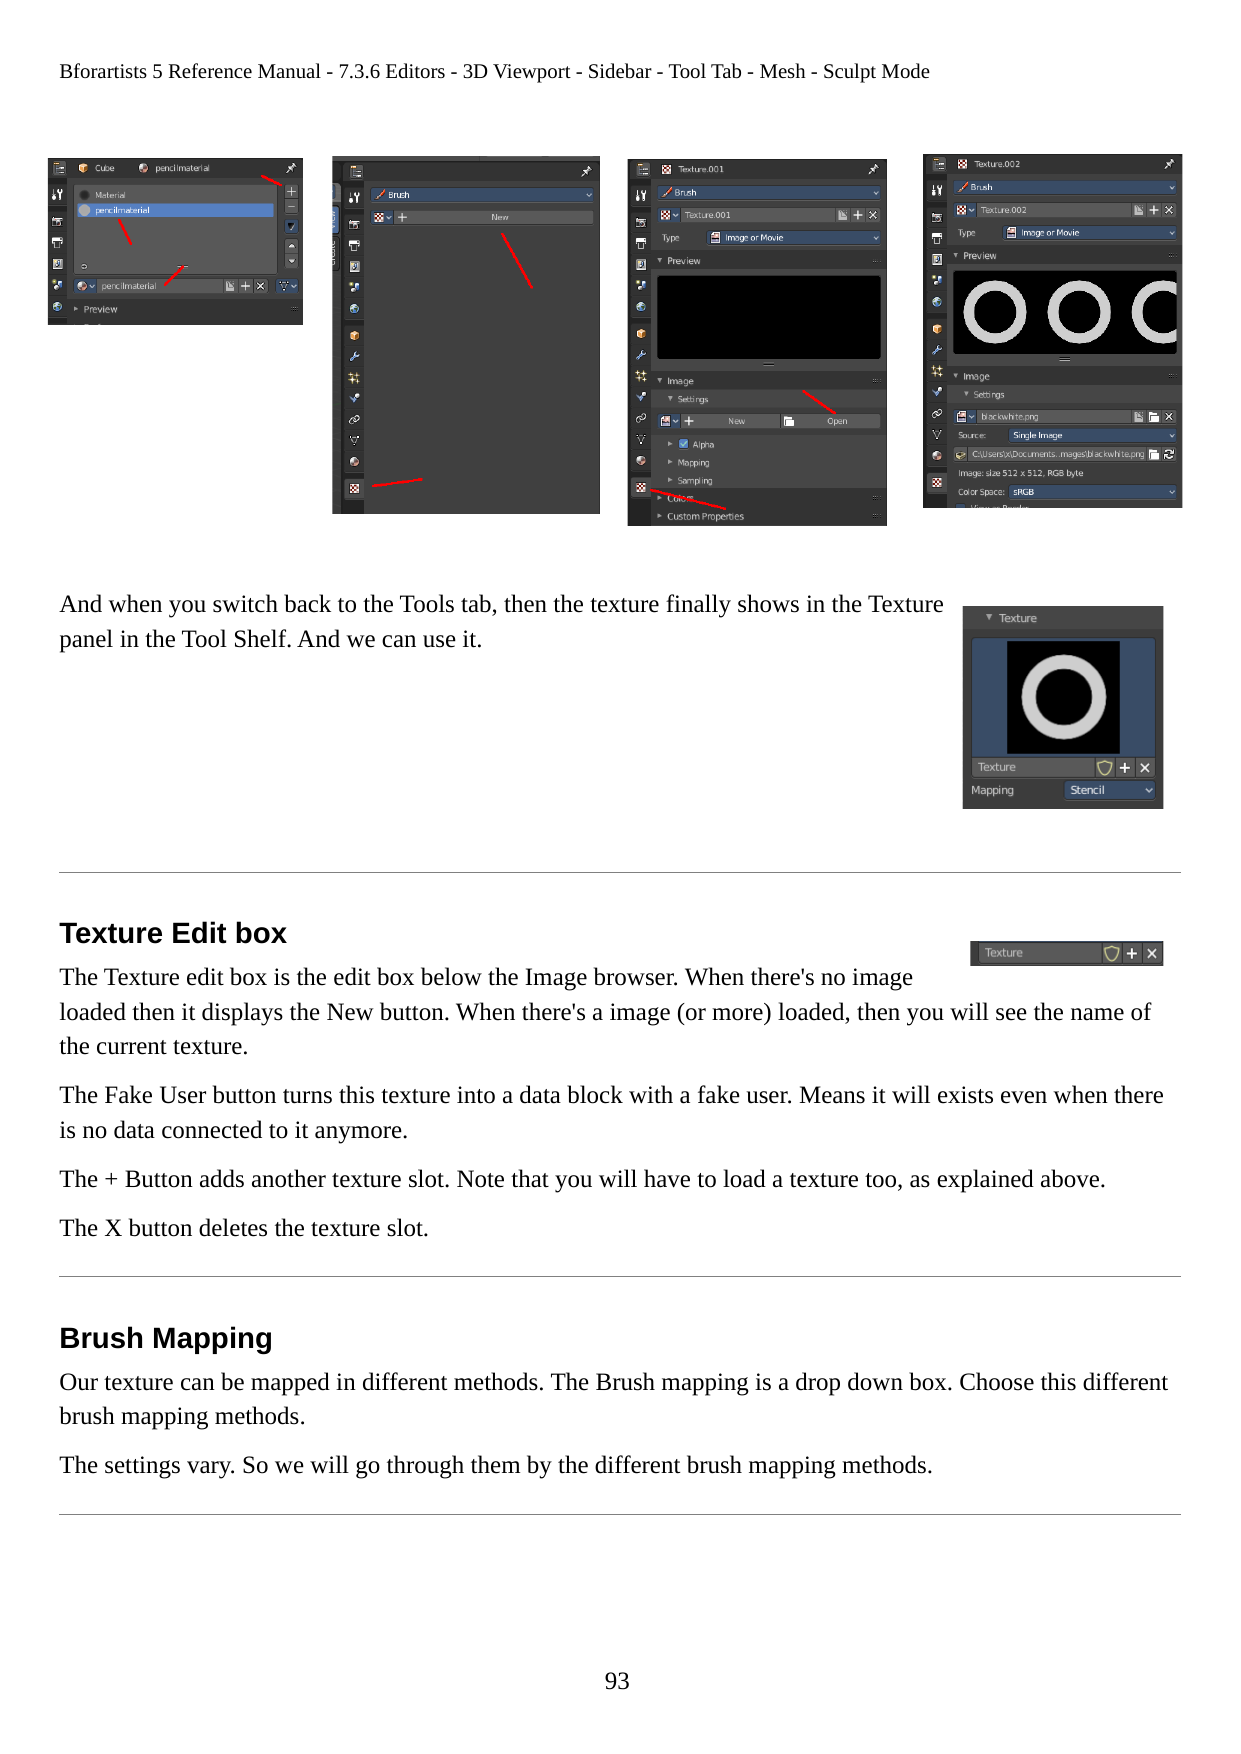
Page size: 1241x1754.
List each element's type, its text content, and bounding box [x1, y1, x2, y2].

picture [923, 154, 1183, 508]
picture [332, 156, 600, 514]
subtitle Brush Mapping [59, 1321, 1181, 1354]
picture [627, 159, 887, 526]
text Our texture can be mapped in different methods. The Brush mapping is a drop down box. Choose this different brush mapping methods. [59, 1367, 1181, 1430]
picture [970, 941, 1164, 966]
picture [962, 606, 1164, 809]
subtitle Texture Edit box [59, 916, 1181, 950]
text The Texture edit box is the edit box below the Image browser. When there's no image loaded then it displays the New button. When there's a image (or more) loaded, then you will see the name of the current texture. [59, 962, 1181, 1060]
text And when you switch back to the Tools tab, then the texture finally shows in the Texture panel in the Tool Shelf. And we can use it. [59, 589, 1181, 652]
text The settings vary. So we will go through them by the different brush mapping methods. [59, 1450, 1181, 1479]
text The Fake User button turns this texture into a data block with a fake user. Means it will exists even when there is no data connected to it anymore. [59, 1080, 1181, 1143]
text The X button deletes the texture slot. [59, 1213, 1181, 1242]
text The + Button adds another texture slot. Note that you will have to load a texture too, as explained above. [59, 1164, 1181, 1192]
picture [47, 158, 303, 325]
